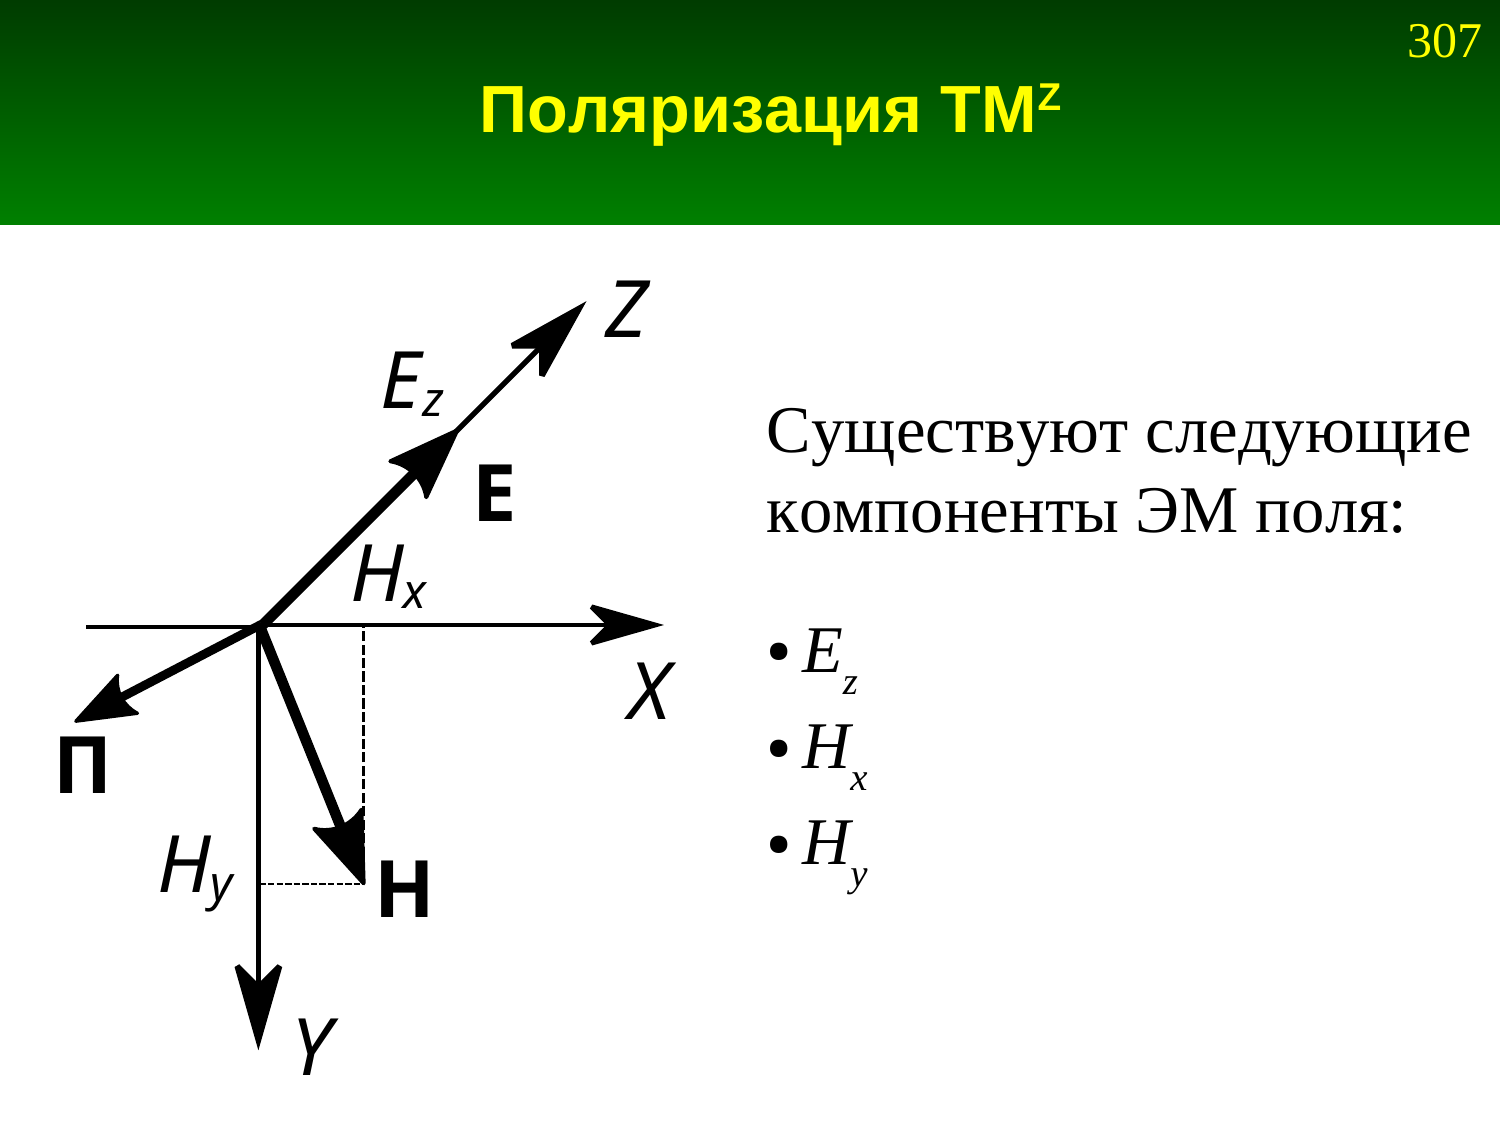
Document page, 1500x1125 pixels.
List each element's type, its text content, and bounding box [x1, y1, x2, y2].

picture [60, 279, 684, 1076]
text_box Существуют следующие компоненты ЭМ поля: Ez Hx Hy [752, 378, 1488, 902]
title Поляризация TMZ [100, 7, 1441, 204]
